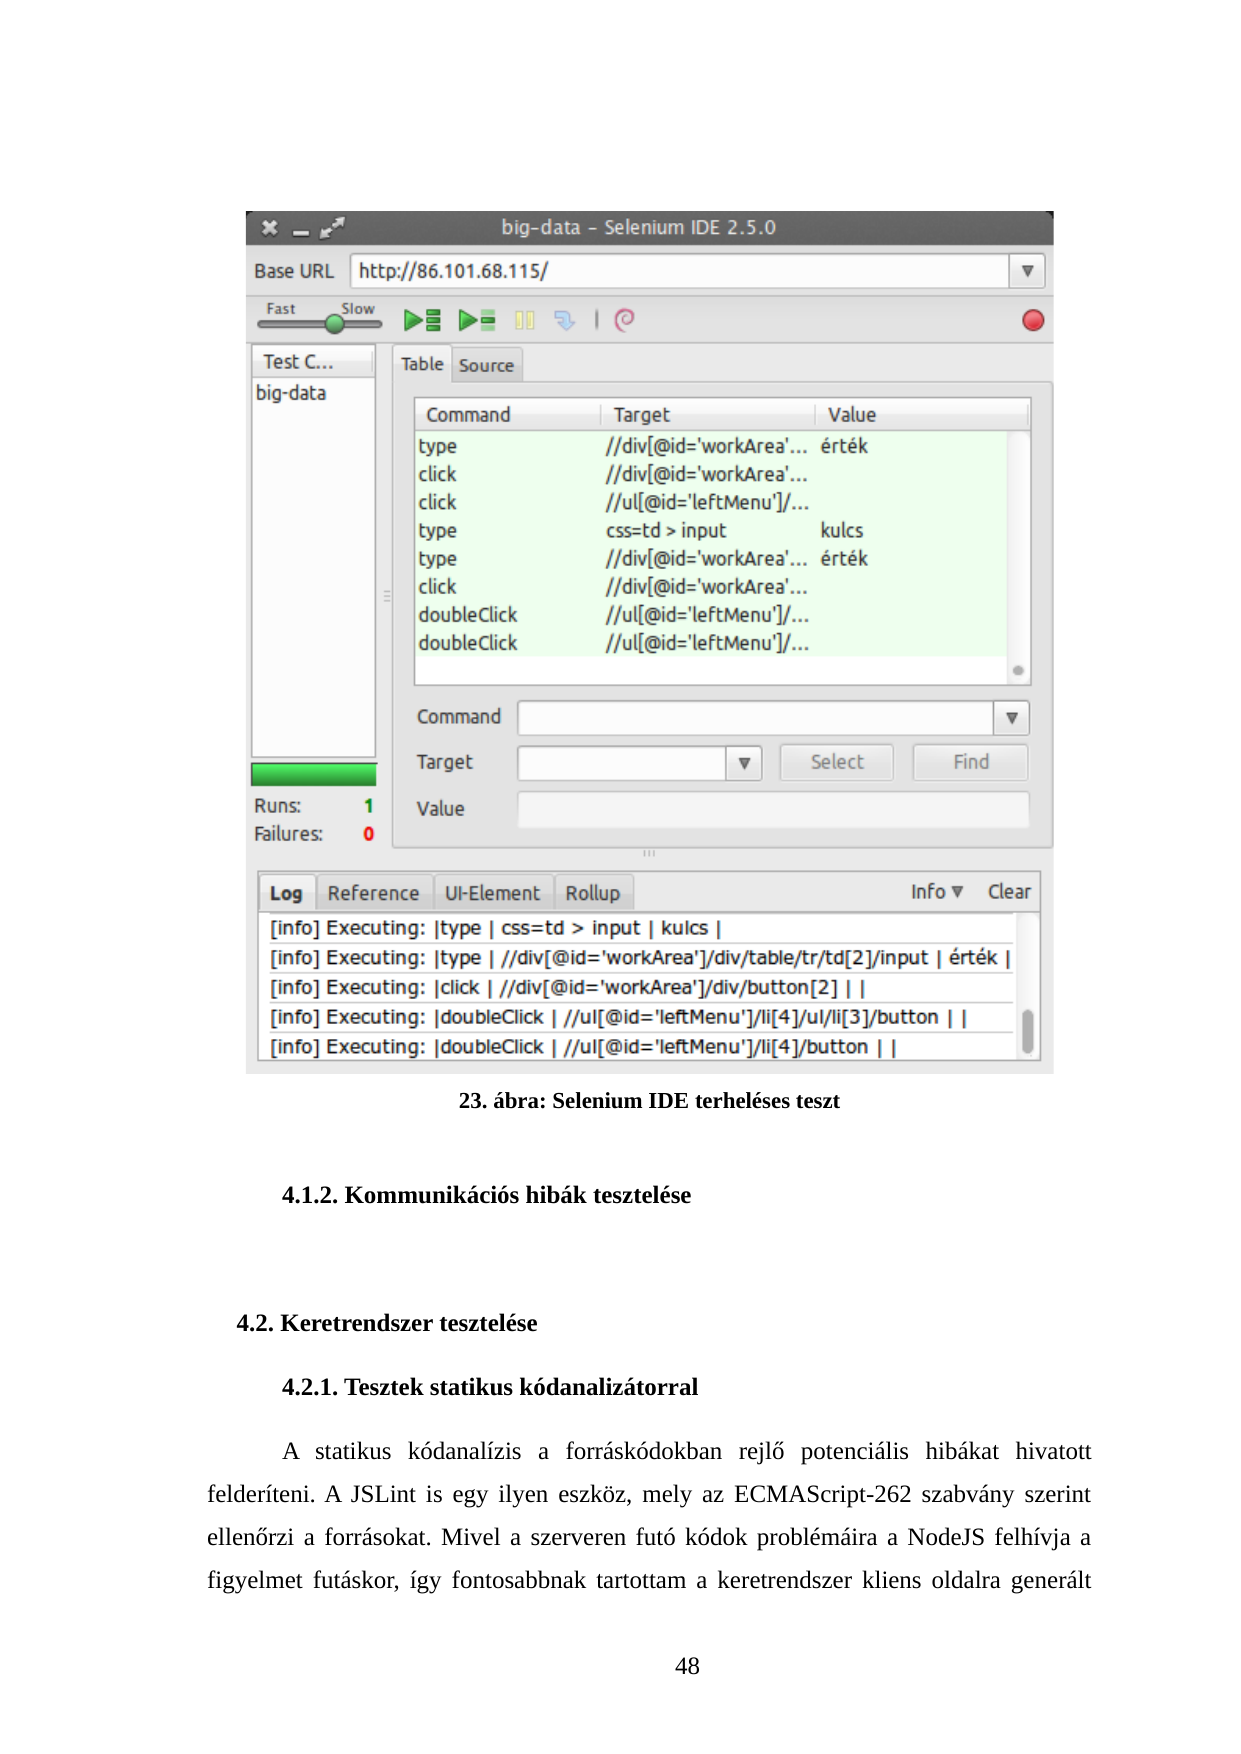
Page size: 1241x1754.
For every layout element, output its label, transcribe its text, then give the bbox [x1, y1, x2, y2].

subtitle 4.1.2. Kommunikációs hibák tesztelése [244, 1180, 1092, 1209]
subtitle 4.2. Keretrendszer tesztelése [207, 1308, 1092, 1337]
text 23. ábra: Selenium IDE terheléses teszt [207, 1074, 1092, 1113]
text A statikus kódanalízis a forráskódokban rejlő potenciális hibákat hivatott felderíteni. A JSLint is egy ilyen eszköz, mely az ECMAScript-262 szabvány szerint ellenőrzi a forrásokat. Mivel a szerveren futó kódok problémáira a NodeJS felhívja a figyelmet futáskor, így fontosabbnak tartottam a keretrendszer kliens oldalra generált [207, 1436, 1092, 1594]
subtitle 4.2.1. Tesztek statikus kódanalizátorral [244, 1372, 1092, 1401]
picture [245, 211, 1054, 1074]
